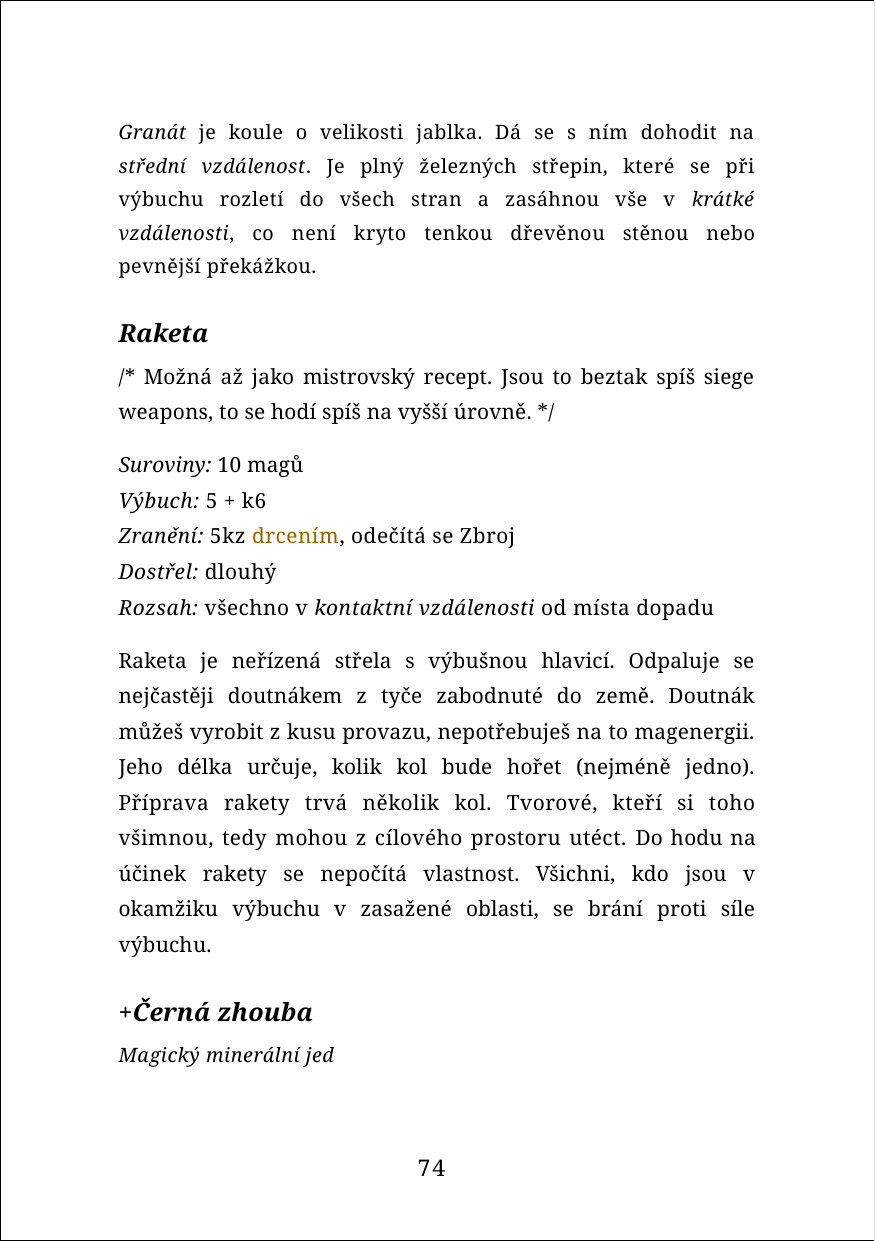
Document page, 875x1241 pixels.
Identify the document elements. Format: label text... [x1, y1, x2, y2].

subtitle Raketa [118, 316, 756, 350]
text Raketa je neřízená střela s výbušnou hlavicí. Odpaluje se nejčastěji doutnákem z tyče zabodnuté do země. Doutnák můžeš vyrobit z kusu provazu, nepotřebuješ na to magenergii. Jeho délka určuje, kolik kol bude hořet (nejméně jedno). Příprava rakety trvá několik kol. Tvorové, kteří si toho všimnou, tedy mohou z cílového prostoru utéct. Do hodu na účinek rakety se nepočítá vlastnost. Všichni, kdo jsou v okamžiku výbuchu v zasažené oblasti, se brání proti síle výbuchu. [118, 646, 756, 958]
subtitle +Černá zhouba [118, 995, 756, 1029]
text Magický minerální jed [118, 1041, 756, 1068]
text Granát je koule o velikosti jablka. Dá se s ním dohodit na střední vzdálenost. Je plný železných střepin, které se při výbuchu rozletí do všech stran a zasáhnou vše v krátké vzdálenosti, co není kryto tenkou dřevěnou stěnou nebo pevnější překážkou. [118, 118, 756, 280]
text Suroviny: 10 magů Výbuch: 5 + k6 Zranění: 5kz drcením, odečítá se Zbroj Dostřel: dlouhý Rozsah: všechno v kontaktní vzdálenosti od místa dopadu [118, 451, 756, 621]
text /* Možná až jako mistrovský recept. Jsou to beztak spíš siege weapons, to se hodí spíš na vyšší úrovně. */ [118, 362, 756, 426]
